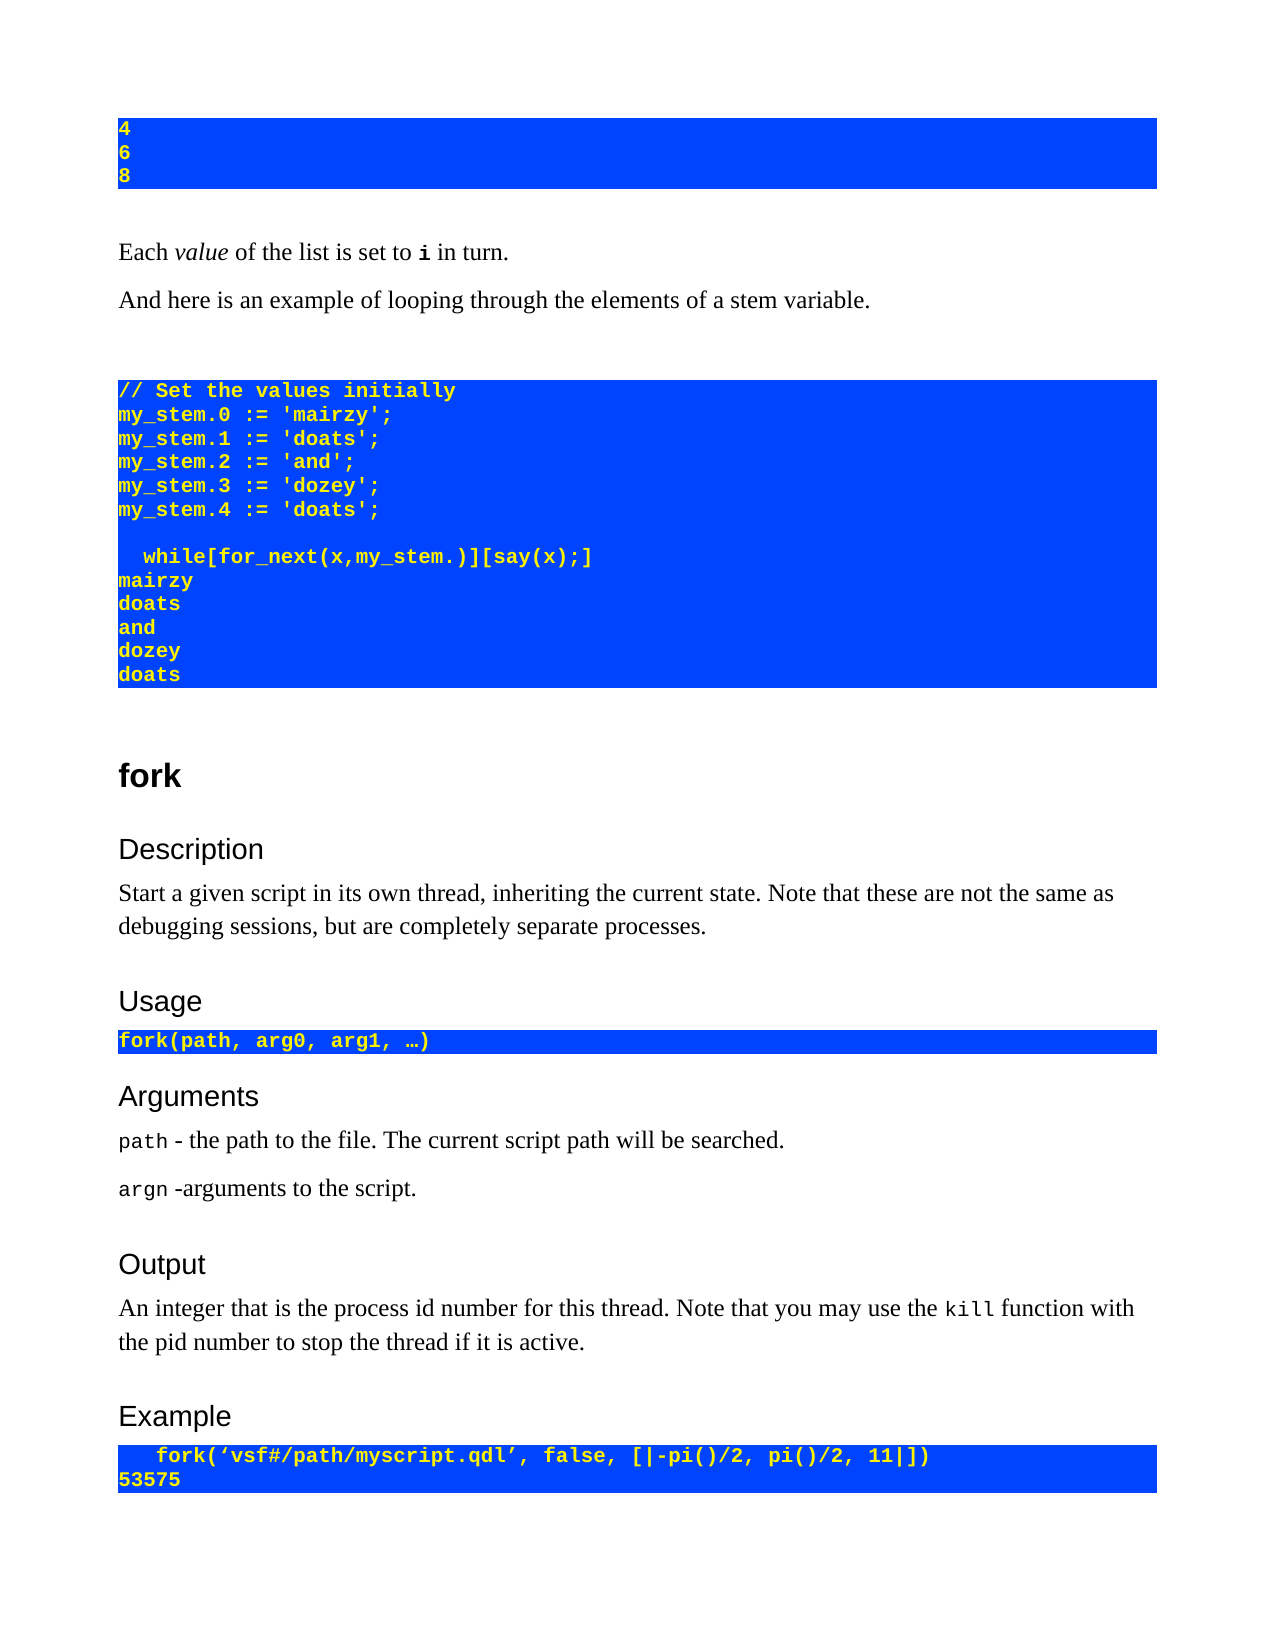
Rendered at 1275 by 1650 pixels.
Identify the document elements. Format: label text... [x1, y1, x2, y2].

text 53575 [118, 1469, 1157, 1493]
text mairzy [118, 569, 1157, 593]
text 4 [118, 118, 1157, 142]
text An integer that is the process id number for this thread. Note that you may use the kill function with the pid number to stop the thread if it is active. [118, 1293, 1157, 1356]
subtitle Example [118, 1399, 1157, 1433]
subtitle Description [118, 832, 1157, 866]
text 6 [118, 142, 1157, 165]
text my_stem.2 := 'and'; [118, 451, 1157, 475]
text my_stem.3 := 'dozey'; [118, 475, 1157, 499]
text fork(‘vsf#/path/myscript.qdl’, false, [|-pi()/2, pi()/2, 11|]) [118, 1445, 1157, 1469]
text 8 [118, 165, 1157, 189]
text path - the path to the file. The current script path will be searched. [118, 1125, 1157, 1154]
text my_stem.0 := 'mairzy'; [118, 404, 1157, 428]
text Each value of the list is set to i in turn. [118, 237, 1157, 266]
subtitle Output [118, 1247, 1157, 1280]
text doats [118, 593, 1157, 617]
subtitle fork [118, 756, 1157, 795]
text doats [118, 664, 1157, 688]
text while[for_next(x,my_stem.)][say(x);] [118, 546, 1157, 569]
text And here is an example of looping through the elements of a stem variable. [118, 285, 1157, 314]
text and [118, 617, 1157, 641]
text argn -arguments to the script. [118, 1173, 1157, 1203]
subtitle Arguments [118, 1079, 1157, 1112]
text my_stem.1 := 'doats'; [118, 428, 1157, 451]
text fork(path, arg0, arg1, …) [118, 1030, 1157, 1054]
subtitle Usage [118, 984, 1157, 1018]
text dozey [118, 641, 1157, 664]
text Start a given script in its own thread, inheriting the current state. Note that these are not the same as debugging sessions, but are completely separate processes. [118, 878, 1157, 940]
text // Set the values initially [118, 380, 1157, 404]
text my_stem.4 := 'doats'; [118, 499, 1157, 522]
